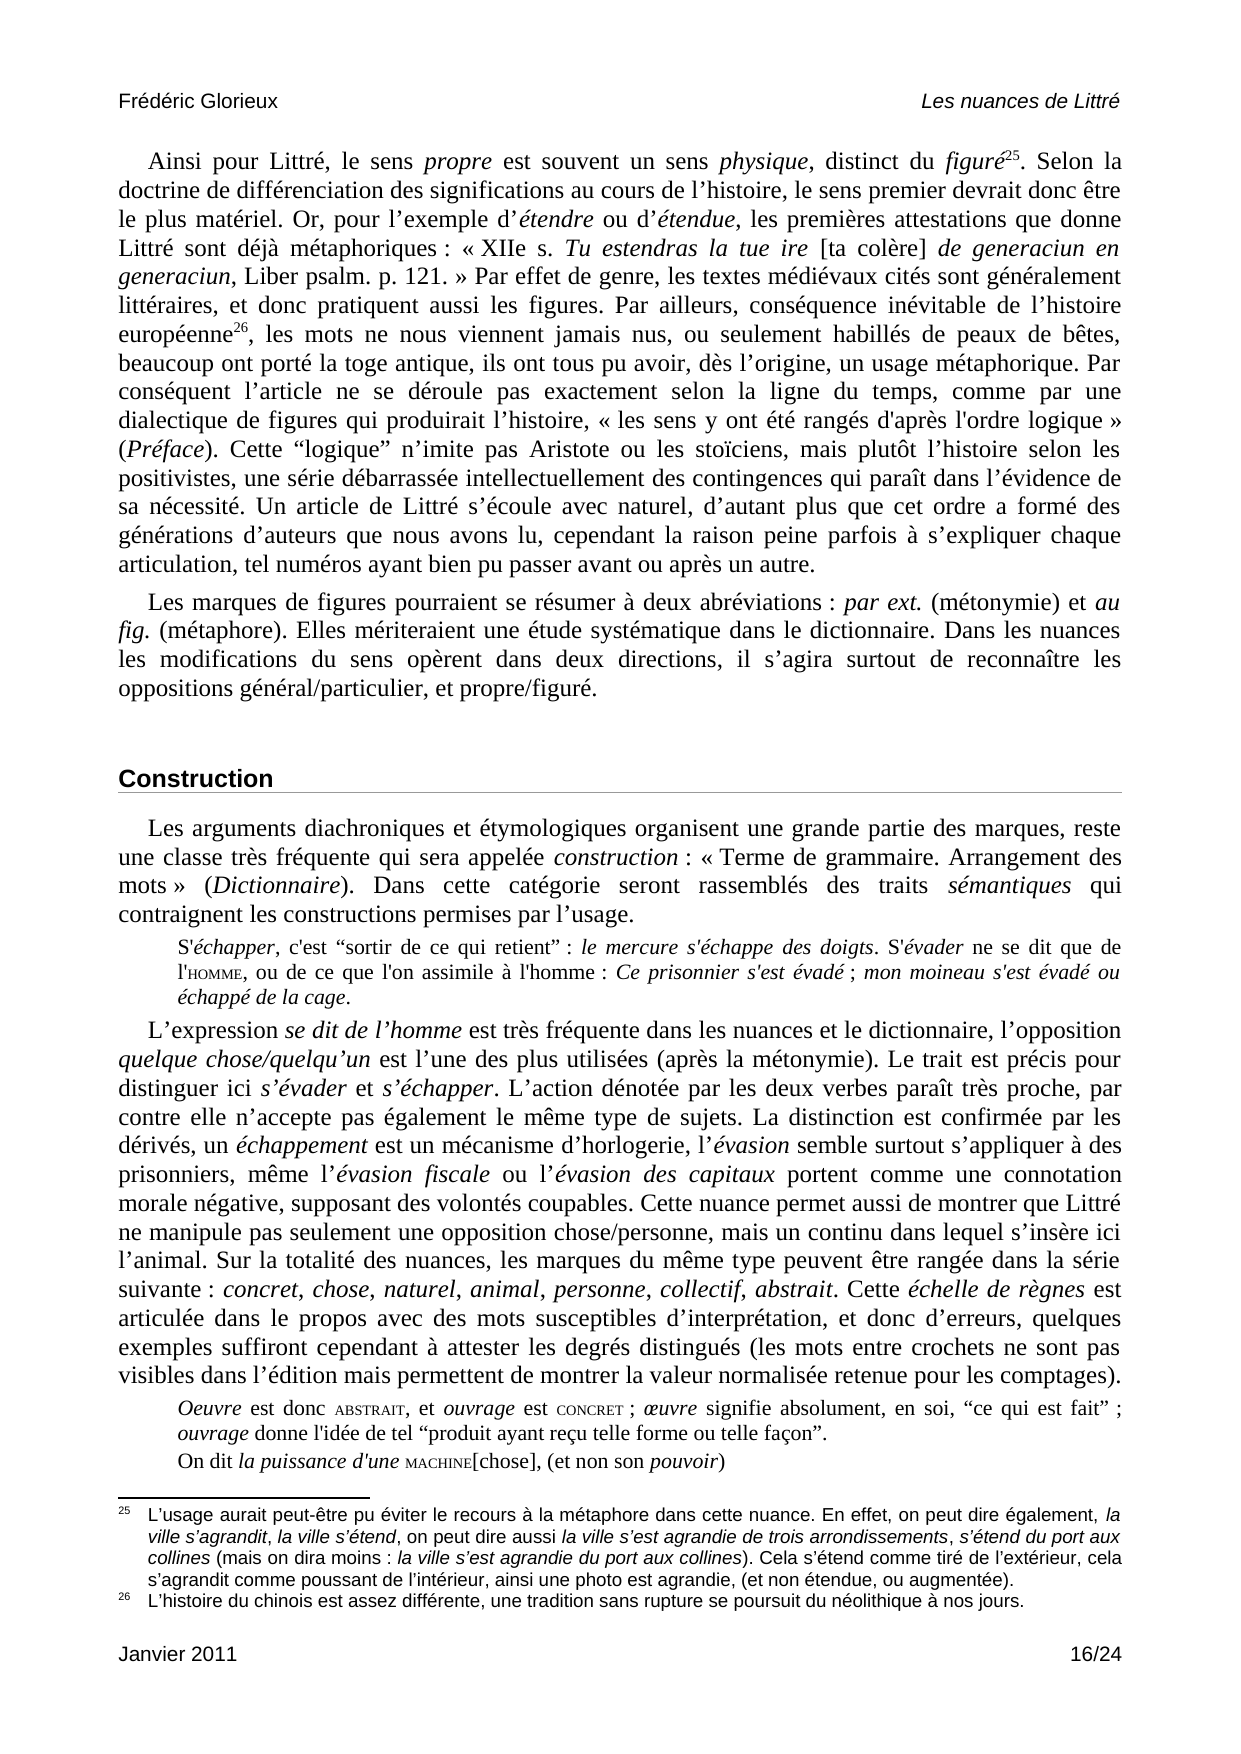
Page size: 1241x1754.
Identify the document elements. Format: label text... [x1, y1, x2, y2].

text L’expression se dit de l’homme est très fréquente dans les nuances et le dictionnaire, l’opposition quelque chose/quelqu’un est l’une des plus utilisées (après la métonymie). Le trait est précis pour distinguer ici s’évader et s’échapper. L’action dénotée par les deux verbes paraît très proche, par contre elle n’accepte pas également le même type de sujets. La distinction est confirmée par les dérivés, un échappement est un mécanisme d’horlogerie, l’évasion semble surtout s’appliquer à des prisonniers, même l’évasion fiscale ou l’évasion des capitaux portent comme une connotation morale négative, supposant des volontés coupables. Cette nuance permet aussi de montrer que Littré ne manipule pas seulement une opposition chose/personne, mais un continu dans lequel s’insère ici l’animal. Sur la totalité des nuances, les marques du même type peuvent être rangée dans la série suivante : concret, chose, naturel, animal, personne, collectif, abstrait. Cette échelle de règnes est articulée dans le propos avec des mots susceptibles d’interprétation, et donc d’erreurs, quelques exemples suffiront cependant à attester les degrés distingués (les mots entre crochets ne sont pas visibles dans l’édition mais permettent de montrer la valeur normalisée retenue pour les comptages). [118, 1016, 1122, 1389]
text Les arguments diachroniques et étymologiques organisent une grande partie des marques, reste une classe très fréquente qui sera appelée construction : « Terme de grammaire. Arrangement des mots » (Dictionnaire). Dans cette catégorie seront rassemblés des traits sémantiques qui contraignent les constructions permises par l’usage. [118, 813, 1122, 928]
text S'échapper, c'est “sortir de ce qui retient” : le mercure s'échappe des doigts. S'évader ne se dit que de l'homme, ou de ce que l'on assimile à l'homme : Ce prisonnier s'est évadé ; mon moineau s'est évadé ou échappé de la cage. [177, 934, 1122, 1009]
text Ainsi pour Littré, le sens propre est souvent un sens physique, distinct du figuré. Selon la doctrine de différenciation des significations au cours de l’histoire, le sens premier devrait donc être le plus matériel. Or, pour l’exemple d’étendre ou d’étendue, les premières attestations que donne Littré sont déjà métaphoriques : « XIIe s. Tu estendras la tue ire [ta colère] de generaciun en generaciun, Liber psalm. p. 121. » Par effet de genre, les textes médiévaux cités sont généralement littéraires, et donc pratiquent aussi les figures. Par ailleurs, conséquence inévitable de l’histoire européenne, les mots ne nous viennent jamais nus, ou seulement habillés de peaux de bêtes, beaucoup ont porté la toge antique, ils ont tous pu avoir, dès l’origine, un usage métaphorique. Par conséquent l’article ne se déroule pas exactement selon la ligne du temps, comme par une dialectique de figures qui produirait l’histoire, « les sens y ont été rangés d'après l'ordre logique » (Préface). Cette “logique” n’imite pas Aristote ou les stoïciens, mais plutôt l’histoire selon les positivistes, une série débarrassée intellectuellement des contingences qui paraît dans l’évidence de sa nécessité. Un article de Littré s’écoule avec naturel, d’autant plus que cet ordre a formé des générations d’auteurs que nous avons lu, cependant la raison peine parfois à s’expliquer chaque articulation, tel numéros ayant bien pu passer avant ou après un autre. [118, 146, 1122, 578]
text L’histoire du chinois est assez différente, une tradition sans rupture se poursuit du néolithique à nos jours. [118, 1590, 1122, 1612]
text Oeuvre est donc abstrait, et ouvrage est concret ; œuvre signifie absolument, en soi, “ce qui est fait” ; ouvrage donne l'idée de tel “produit ayant reçu telle forme ou telle façon”. [177, 1395, 1122, 1446]
text L’usage aurait peut-être pu éviter le recours à la métaphore dans cette nuance. En effet, on peut dire également, la ville s’agrandit, la ville s’étend, on peut dire aussi la ville s’est agrandie de trois arrondissements, s’étend du port aux collines (mais on dira moins : la ville s’est agrandie du port aux collines). Cela s’étend comme tiré de l’extérieur, cela s’agrandit comme poussant de l’intérieur, ainsi une photo est agrandie, (et non étendue, ou augmentée). [118, 1504, 1122, 1590]
text On dit la puissance d'une machine[chose], (et non son pouvoir) [177, 1448, 1122, 1474]
text Les marques de figures pourraient se résumer à deux abréviations : par ext. (métonymie) et au fig. (métaphore). Elles mériteraient une étude systématique dans le dictionnaire. Dans les nuances les modifications du sens opèrent dans deux directions, il s’agira surtout de reconnaître les oppositions général/particulier, et propre/figuré. [118, 587, 1122, 702]
subtitle Construction [118, 763, 1122, 792]
